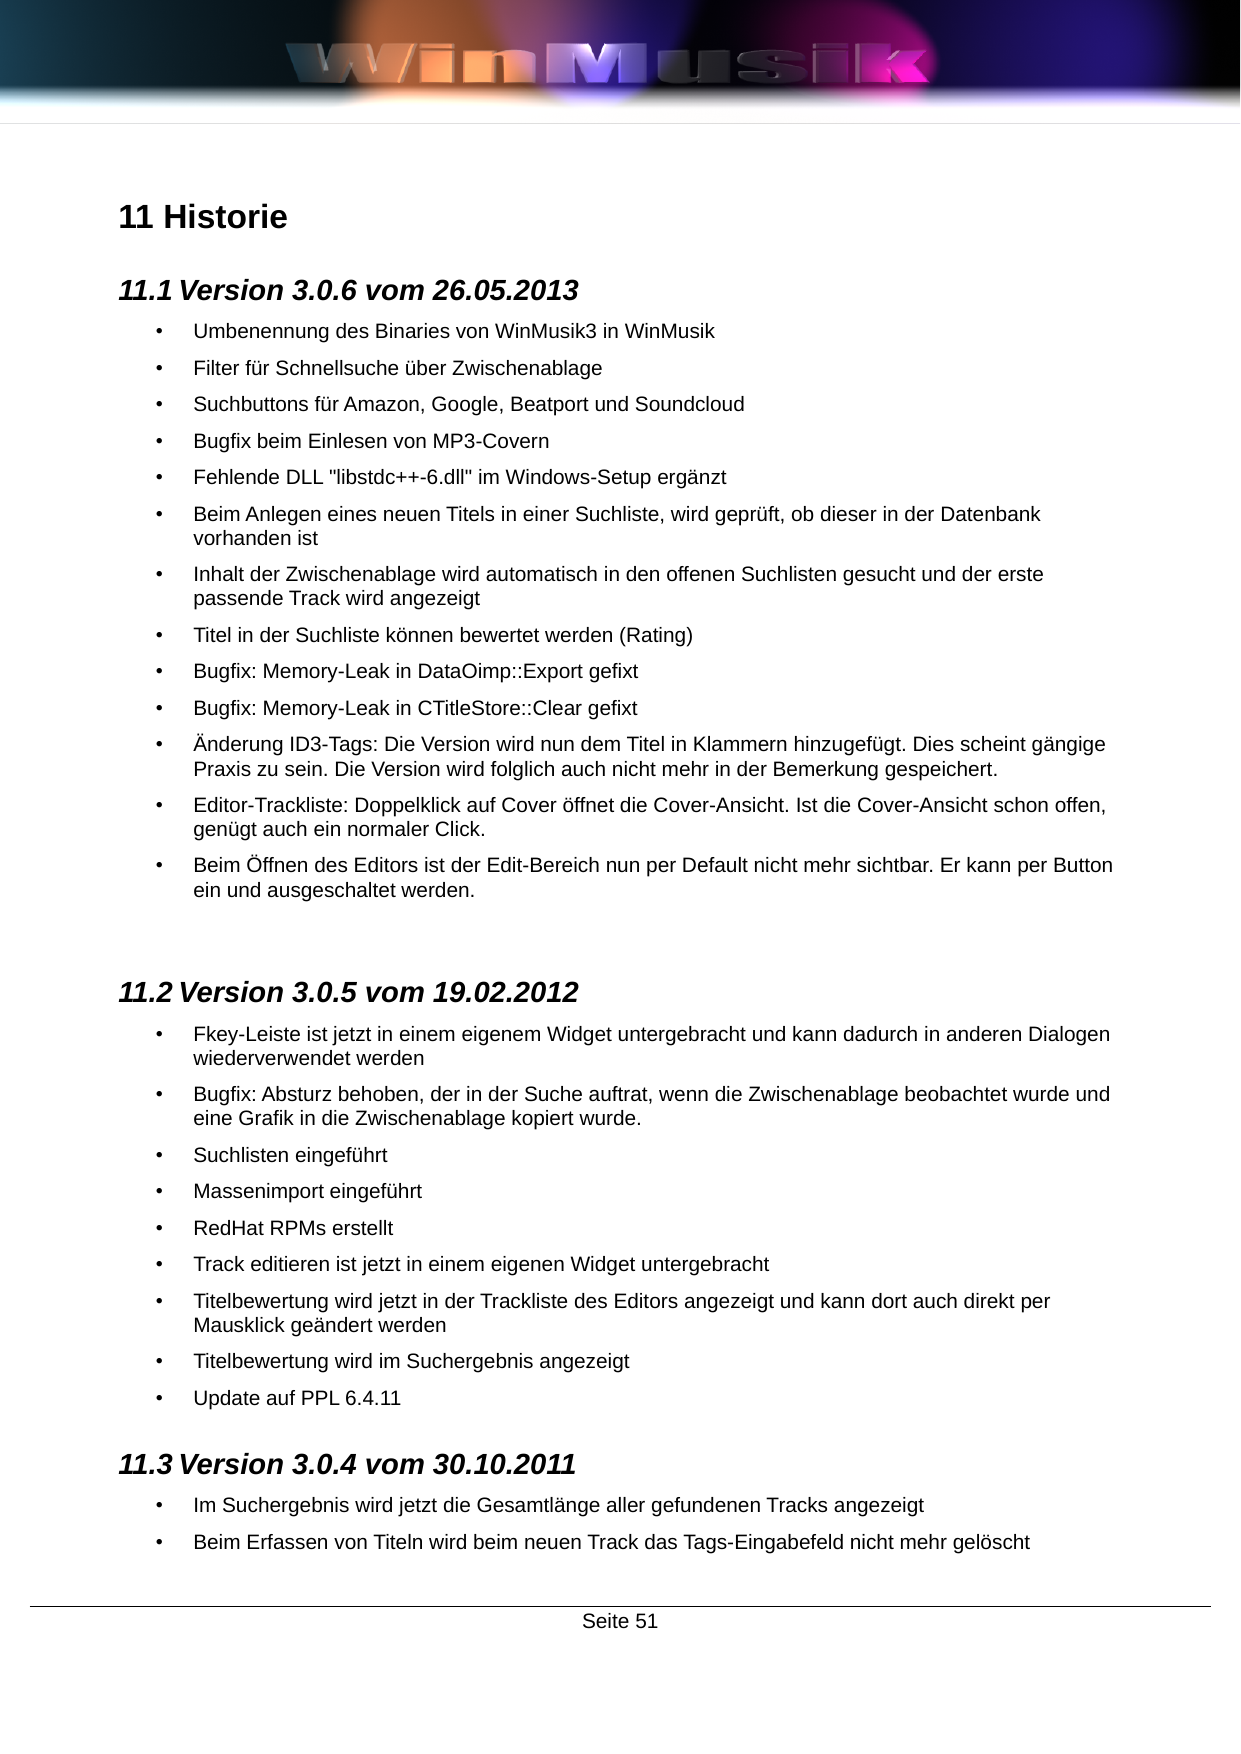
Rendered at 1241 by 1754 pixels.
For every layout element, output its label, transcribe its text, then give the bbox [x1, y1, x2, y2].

list Suchlisten eingeführt [156, 1142, 1122, 1166]
list Im Suchergebnis wird jetzt die Gesamtlänge aller gefundenen Tracks angezeigt [156, 1493, 1122, 1517]
subtitle Version 3.0.6 vom 26.05.2013 [118, 273, 1122, 306]
subtitle Version 3.0.5 vom 19.02.2012 [118, 975, 1122, 1009]
list Beim Anlegen eines neuen Titels in einer Suchliste, wird geprüft, ob dieser in der Datenbank vorhanden ist [156, 502, 1122, 549]
subtitle Version 3.0.4 vom 30.10.2011 [118, 1447, 1122, 1481]
list Update auf PPL 6.4.11 [156, 1386, 1122, 1410]
list Bugfix: Memory-Leak in DataOimp::Export gefixt [156, 659, 1122, 683]
list Track editieren ist jetzt in einem eigenen Widget untergebracht [156, 1252, 1122, 1276]
list Massenimport eingeführt [156, 1179, 1122, 1203]
list Fkey-Leiste ist jetzt in einem eigenem Widget untergebracht und kann dadurch in anderen Dialogen wiederverwendet werden [156, 1021, 1122, 1069]
subtitle Historie [118, 197, 1122, 235]
list Inhalt der Zwischenablage wird automatisch in den offenen Suchlisten gesucht und der erste passende Track wird angezeigt [156, 562, 1122, 610]
list Suchbuttons für Amazon, Google, Beatport und Soundcloud [156, 392, 1122, 416]
list Titelbewertung wird im Suchergebnis angezeigt [156, 1349, 1122, 1373]
list RedHat RPMs erstellt [156, 1216, 1122, 1239]
list Bugfix: Memory-Leak in CTitleStore::Clear gefixt [156, 696, 1122, 720]
list Titel in der Suchliste können bewertet werden (Rating) [156, 623, 1122, 647]
list Editor-Trackliste: Doppelklick auf Cover öffnet die Cover-Ansicht. Ist die Cover-Ansicht schon offen, genügt auch ein normaler Click. [156, 793, 1122, 841]
list Änderung ID3-Tags: Die Version wird nun dem Titel in Klammern hinzugefügt. Dies scheint gängige Praxis zu sein. Die Version wird folglich auch nicht mehr in der Bemerkung gespeichert. [156, 732, 1122, 780]
list Fehlende DLL "libstdc++-6.dll" im Windows-Setup ergänzt [156, 465, 1122, 489]
list Bugfix beim Einlesen von MP3-Covern [156, 428, 1122, 452]
list Filter für Schnellsuche über Zwischenablage [156, 355, 1122, 379]
list Beim Erfassen von Titeln wird beim neuen Track das Tags-Eingabefeld nicht mehr gelöscht [156, 1530, 1122, 1554]
list Bugfix: Absturz behoben, der in der Suche auftrat, wenn die Zwischenablage beobachtet wurde und eine Grafik in die Zwischenablage kopiert wurde. [156, 1082, 1122, 1130]
list Beim Öffnen des Editors ist der Edit-Bereich nun per Default nicht mehr sichtbar. Er kann per Button ein und ausgeschaltet werden. [156, 853, 1122, 901]
list Titelbewertung wird jetzt in der Trackliste des Editors angezeigt und kann dort auch direkt per Mausklick geändert werden [156, 1289, 1122, 1337]
list Umbenennung des Binaries von WinMusik3 in WinMusik [156, 319, 1122, 343]
